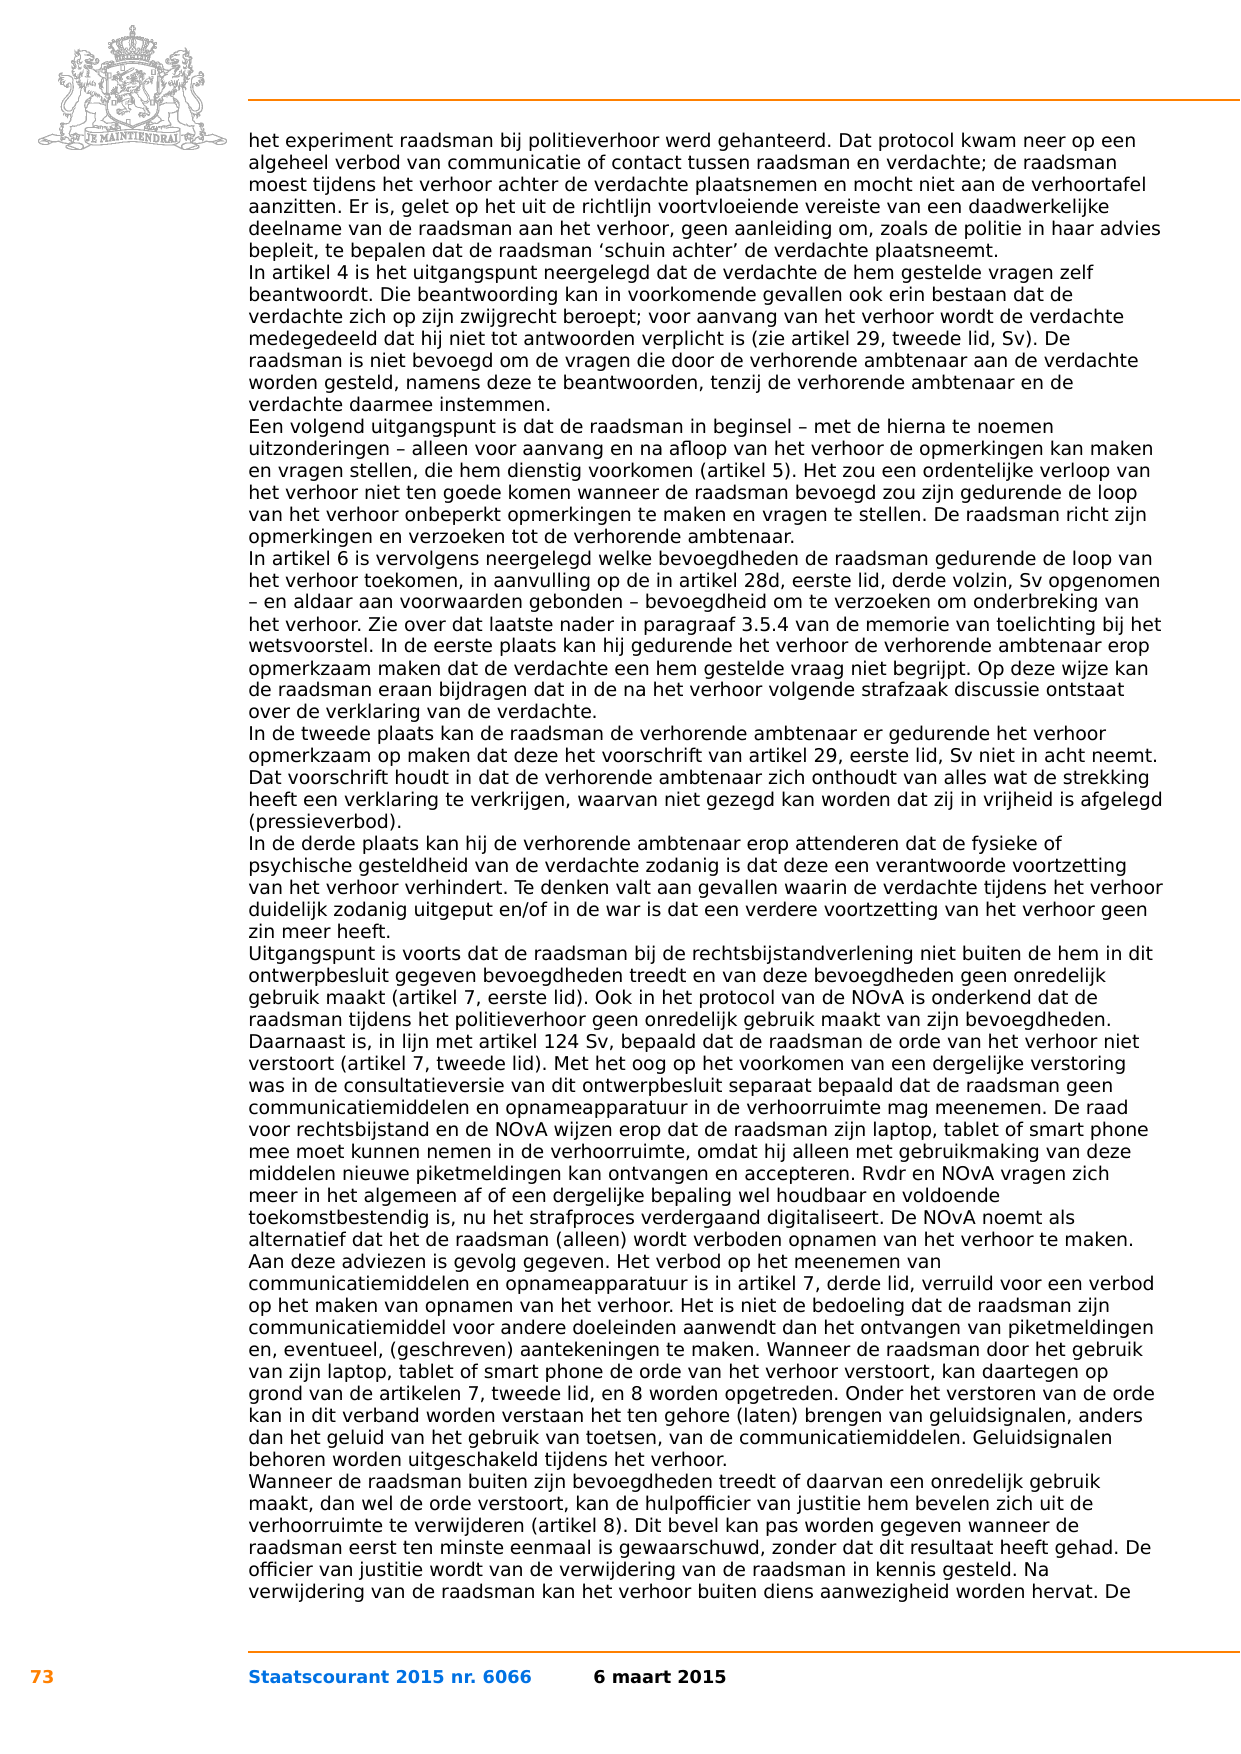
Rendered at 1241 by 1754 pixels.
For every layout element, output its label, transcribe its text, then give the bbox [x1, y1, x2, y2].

text Een volgend uitgangspunt is dat de raadsman in beginsel – met de hierna te noemen uitzonderingen – alleen voor aanvang en na afloop van het verhoor de opmerkingen kan maken en vragen stellen, die hem dienstig voorkomen (artikel 5). Het zou een ordentelijke verloop van het verhoor niet ten goede komen wanneer de raadsman bevoegd zou zijn gedurende de loop van het verhoor onbeperkt opmerkingen te maken en vragen te stellen. De raadsman richt zijn opmerkingen en verzoeken tot de verhorende ambtenaar. [248, 416, 1163, 547]
text het experiment raadsman bij politieverhoor werd gehanteerd. Dat protocol kwam neer op een algeheel verbod van communicatie of contact tussen raadsman en verdachte; de raadsman moest tijdens het verhoor achter de verdachte plaatsnemen en mocht niet aan de verhoortafel aanzitten. Er is, gelet op het uit de richtlijn voortvloeiende vereiste van een daadwerkelijke deelname van de raadsman aan het verhoor, geen aanleiding om, zoals de politie in haar advies bepleit, te bepalen dat de raadsman ‘schuin achter’ de verdachte plaatsneemt. [248, 130, 1163, 262]
picture [38, 25, 227, 150]
text In de tweede plaats kan de raadsman de verhorende ambtenaar er gedurende het verhoor opmerkzaam op maken dat deze het voorschrift van artikel 29, eerste lid, Sv niet in acht neemt. Dat voorschrift houdt in dat de verhorende ambtenaar zich onthoudt van alles wat de strekking heeft een verklaring te verkrijgen, waarvan niet gezegd kan worden dat zij in vrijheid is afgelegd (pressieverbod). [248, 723, 1163, 833]
text Wanneer de raadsman buiten zijn bevoegdheden treedt of daarvan een onredelijk gebruik maakt, dan wel de orde verstoort, kan de hulpofficier van justitie hem bevelen zich uit de verhoorruimte te verwijderen (artikel 8). Dit bevel kan pas worden gegeven wanneer de raadsman eerst ten minste eenmaal is gewaarschuwd, zonder dat dit resultaat heeft gehad. De officier van justitie wordt van de verwijdering van de raadsman in kennis gesteld. Na verwijdering van de raadsman kan het verhoor buiten diens aanwezigheid worden hervat. De [248, 1471, 1163, 1602]
text Uitgangspunt is voorts dat de raadsman bij de rechtsbijstandverlening niet buiten de hem in dit ontwerpbesluit gegeven bevoegdheden treedt en van deze bevoegdheden geen onredelijk gebruik maakt (artikel 7, eerste lid). Ook in het protocol van de NOvA is onderkend dat de raadsman tijdens het politieverhoor geen onredelijk gebruik maakt van zijn bevoegdheden. Daarnaast is, in lijn met artikel 124 Sv, bepaald dat de raadsman de orde van het verhoor niet verstoort (artikel 7, tweede lid). Met het oog op het voorkomen van een dergelijke verstoring was in de consultatieversie van dit ontwerpbesluit separaat bepaald dat de raadsman geen communicatiemiddelen en opnameapparatuur in de verhoorruimte mag meenemen. De raad voor rechtsbijstand en de NOvA wijzen erop dat de raadsman zijn laptop, tablet of smart phone mee moet kunnen nemen in de verhoorruimte, omdat hij alleen met gebruikmaking van deze middelen nieuwe piketmeldingen kan ontvangen en accepteren. Rvdr en NOvA vragen zich meer in het algemeen af of een dergelijke bepaling wel houdbaar en voldoende toekomstbestendig is, nu het strafproces verdergaand digitaliseert. De NOvA noemt als alternatief dat het de raadsman (alleen) wordt verboden opnamen van het verhoor te maken. Aan deze adviezen is gevolg gegeven. Het verbod op het meenemen van communicatiemiddelen en opnameapparatuur is in artikel 7, derde lid, verruild voor een verbod op het maken van opnamen van het verhoor. Het is niet de bedoeling dat de raadsman zijn communicatiemiddel voor andere doeleinden aanwendt dan het ontvangen van piketmeldingen en, eventueel, (geschreven) aantekeningen te maken. Wanneer de raadsman door het gebruik van zijn laptop, tablet of smart phone de orde van het verhoor verstoort, kan daartegen op grond van de artikelen 7, tweede lid, en 8 worden opgetreden. Onder het verstoren van de orde kan in dit verband worden verstaan het ten gehore (laten) brengen van geluidsignalen, anders dan het geluid van het gebruik van toetsen, van de communicatiemiddelen. Geluidsignalen behoren worden uitgeschakeld tijdens het verhoor. [248, 943, 1163, 1471]
text In artikel 6 is vervolgens neergelegd welke bevoegdheden de raadsman gedurende de loop van het verhoor toekomen, in aanvulling op de in artikel 28d, eerste lid, derde volzin, Sv opgenomen – en aldaar aan voorwaarden gebonden – bevoegdheid om te verzoeken om onderbreking van het verhoor. Zie over dat laatste nader in paragraaf 3.5.4 van de memorie van toelichting bij het wetsvoorstel. In de eerste plaats kan hij gedurende het verhoor de verhorende ambtenaar erop opmerkzaam maken dat de verdachte een hem gestelde vraag niet begrijpt. Op deze wijze kan de raadsman eraan bijdragen dat in de na het verhoor volgende strafzaak discussie ontstaat over de verklaring van de verdachte. [248, 547, 1163, 723]
text In artikel 4 is het uitgangspunt neergelegd dat de verdachte de hem gestelde vragen zelf beantwoordt. Die beantwoording kan in voorkomende gevallen ook erin bestaan dat de verdachte zich op zijn zwijgrecht beroept; voor aanvang van het verhoor wordt de verdachte medegedeeld dat hij niet tot antwoorden verplicht is (zie artikel 29, tweede lid, Sv). De raadsman is niet bevoegd om de vragen die door de verhorende ambtenaar aan de verdachte worden gesteld, namens deze te beantwoorden, tenzij de verhorende ambtenaar en de verdachte daarmee instemmen. [248, 262, 1163, 416]
text In de derde plaats kan hij de verhorende ambtenaar erop attenderen dat de fysieke of psychische gesteldheid van de verdachte zodanig is dat deze een verantwoorde voortzetting van het verhoor verhindert. Te denken valt aan gevallen waarin de verdachte tijdens het verhoor duidelijk zodanig uitgeput en/of in de war is dat een verdere voortzetting van het verhoor geen zin meer heeft. [248, 833, 1163, 943]
